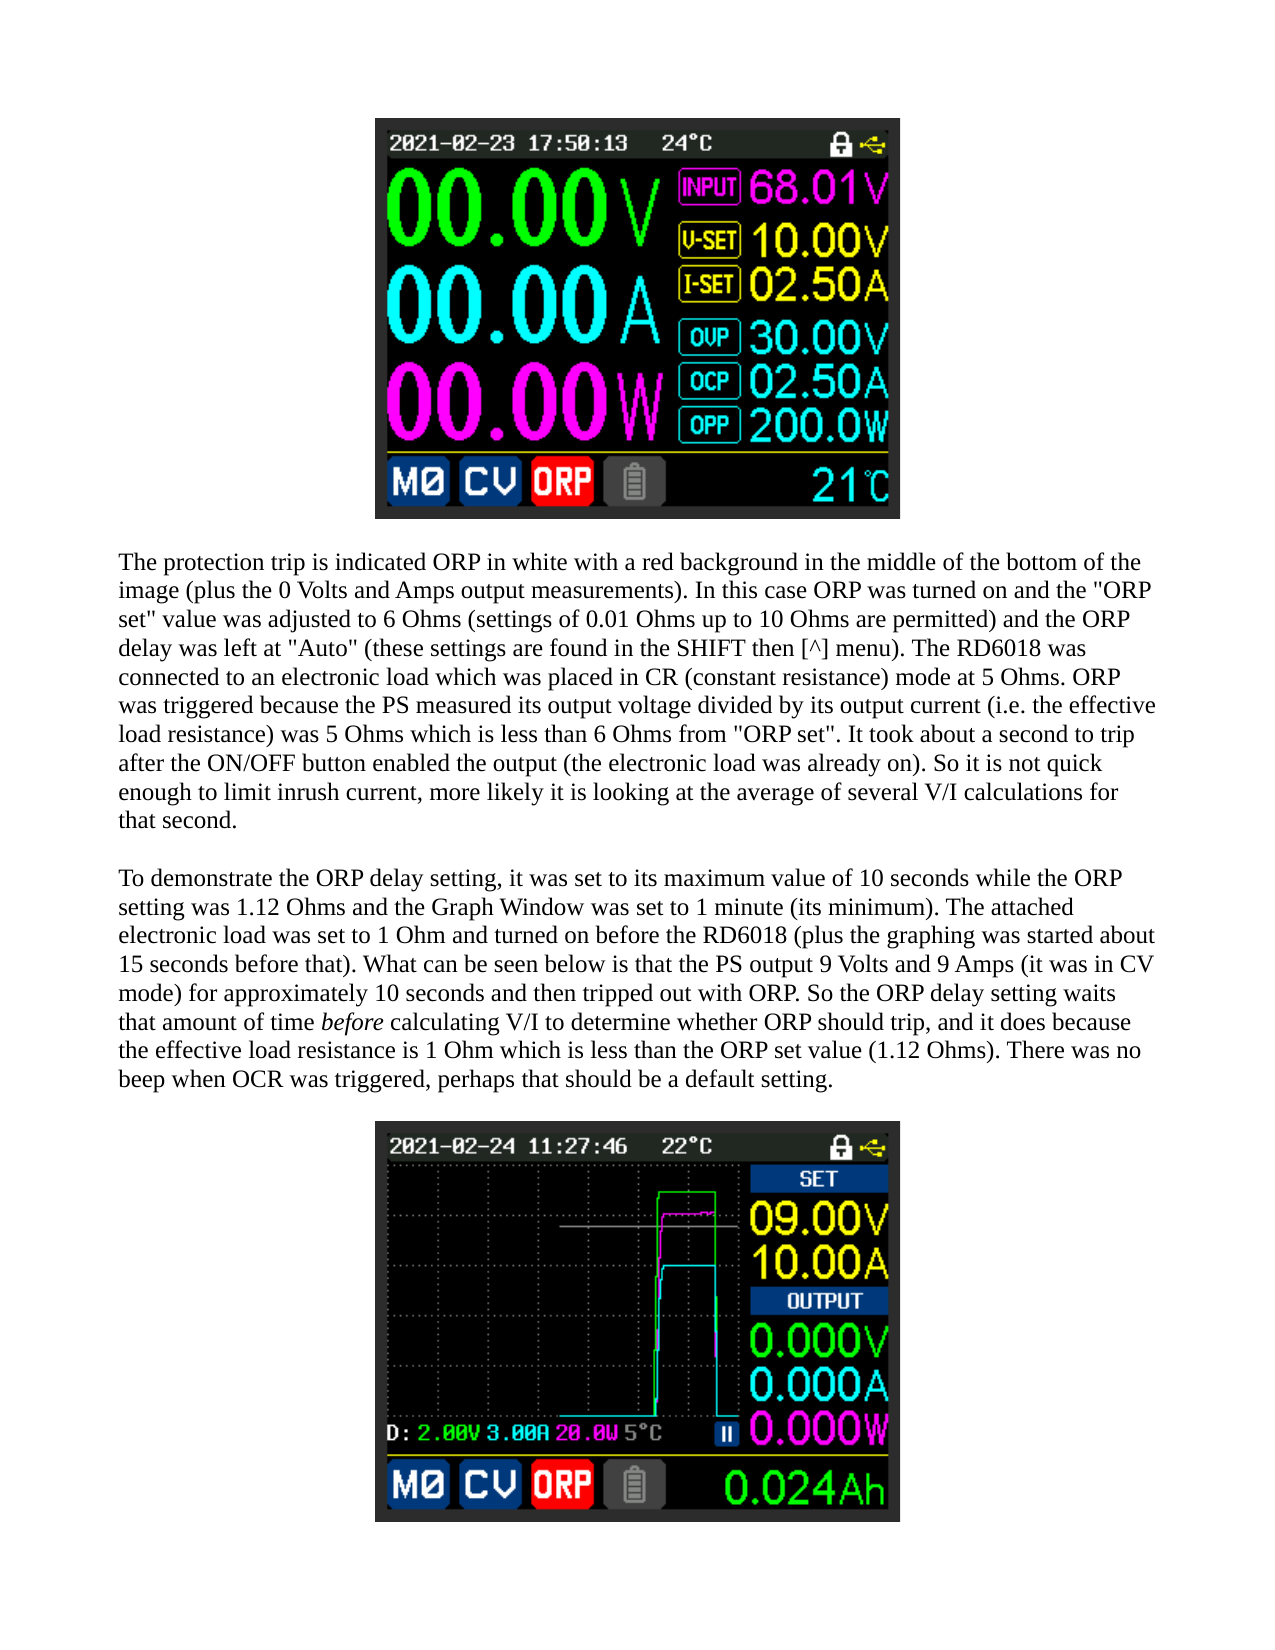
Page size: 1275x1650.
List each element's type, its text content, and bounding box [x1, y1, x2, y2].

picture [375, 118, 901, 519]
text The protection trip is indicated ORP in white with a red background in the middle of the bottom of the image (plus the 0 Volts and Amps output measurements). In this case ORP was turned on and the "ORP set" value was adjusted to 6 Ohms (settings of 0.01 Ohms up to 10 Ohms are permitted) and the ORP delay was left at "Auto" (these settings are found in the SHIFT then [^] menu). The RD6018 was connected to an electronic load which was placed in CR (constant resistance) mode at 5 Ohms. ORP was triggered because the PS measured its output voltage divided by its output current (i.e. the effective load resistance) was 5 Ohms which is less than 6 Ohms from "ORP set". It took about a second to trip after the ON/OFF button enabled the output (the electronic load was already on). So it is not quick enough to limit inrush current, more likely it is looking at the average of several V/I calculations for that second. [118, 547, 1157, 834]
picture [375, 1121, 901, 1522]
text To demonstrate the ORP delay setting, it was set to its maximum value of 10 seconds while the ORP setting was 1.12 Ohms and the Graph Window was set to 1 minute (its minimum). The attached electronic load was set to 1 Ohm and turned on before the RD6018 (plus the graphing was started about 15 seconds before that). What can be seen below is that the PS output 9 Volts and 9 Amps (it was in CV mode) for approximately 10 seconds and then tripped out with ORP. So the ORP delay setting waits that amount of time before calculating V/I to determine whether ORP should trip, and it does because the effective load resistance is 1 Ohm which is less than the ORP set value (1.12 Ohms). There was no beep when OCR was triggered, perhaps that should be a default setting. [118, 863, 1157, 1093]
